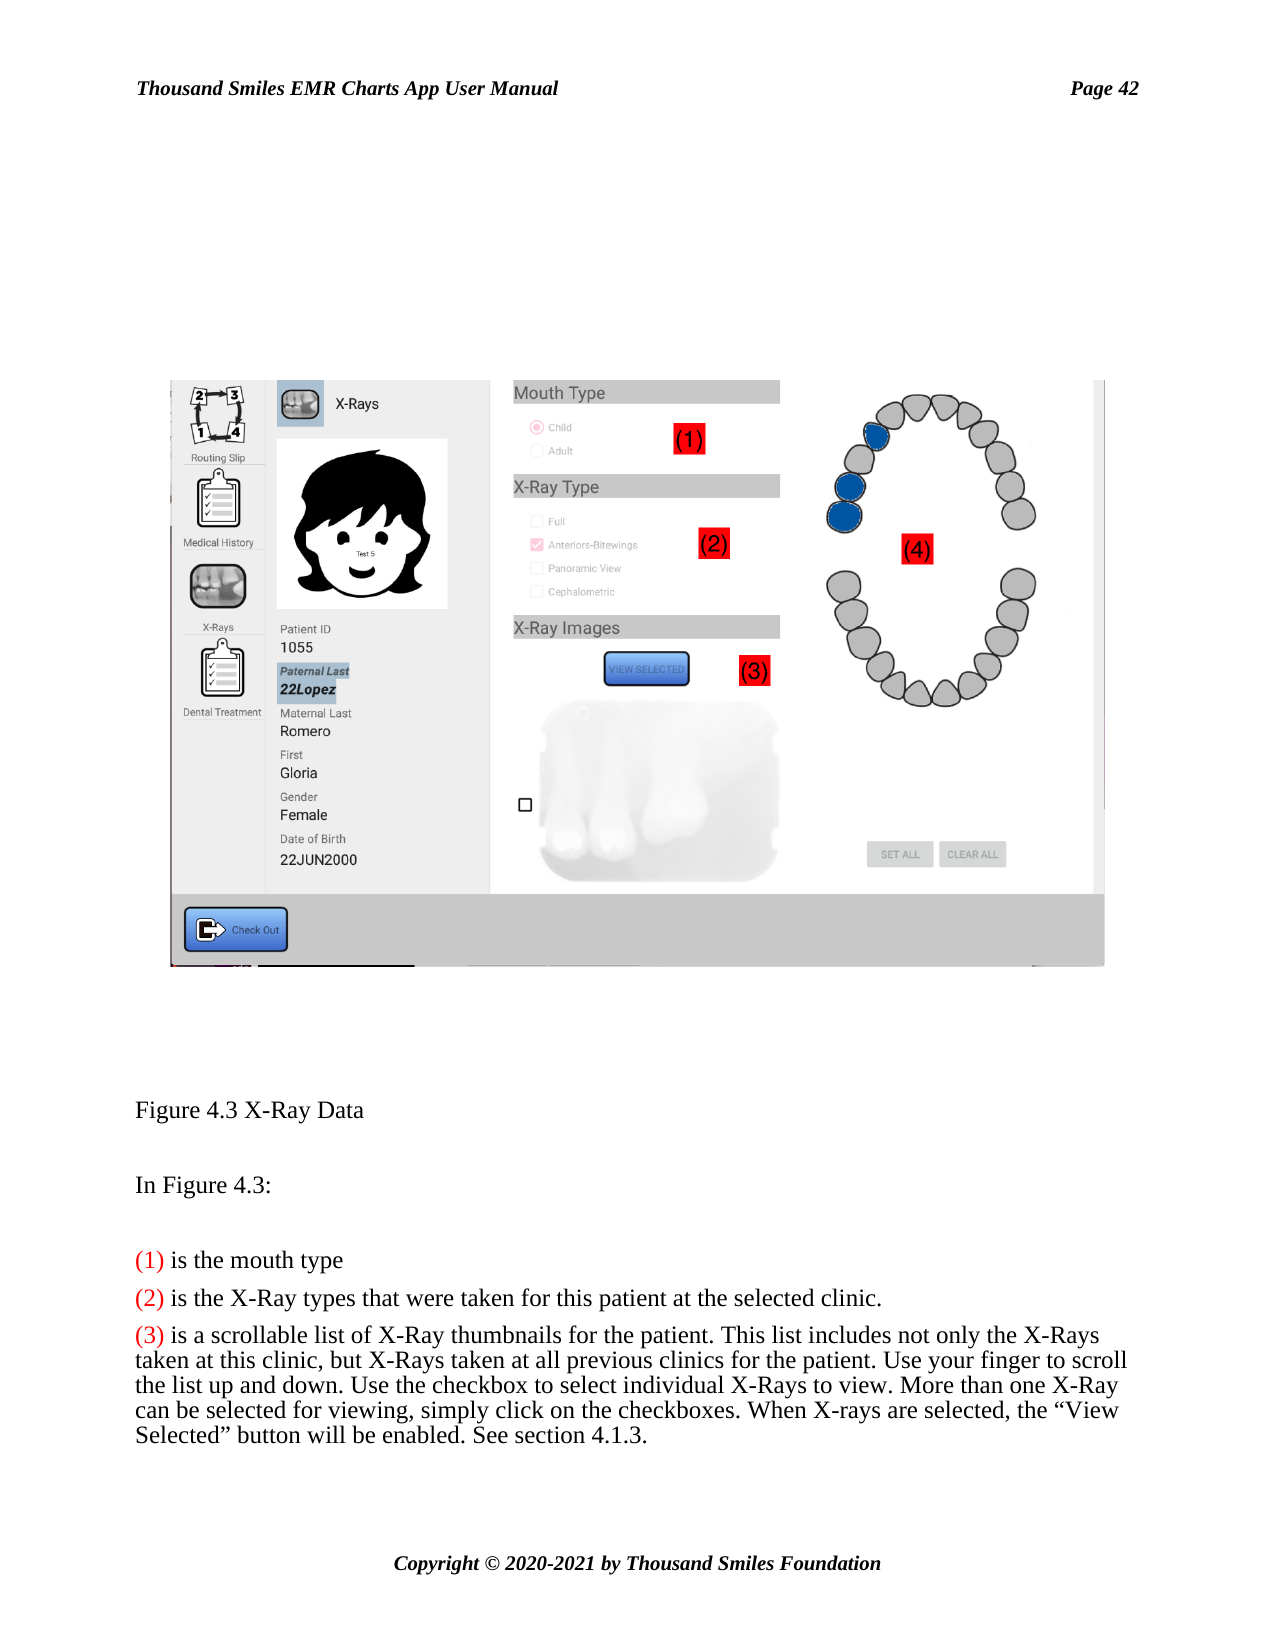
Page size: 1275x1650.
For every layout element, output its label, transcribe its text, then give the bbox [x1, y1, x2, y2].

text Figure 4.3 X-Ray Data [135, 1099, 1140, 1124]
text (1) is the mouth type [135, 1249, 1140, 1274]
text (3) is a scrollable list of X-Ray thumbnails for the patient. This list includes not only the X-Rays taken at this clinic, but X-Rays taken at all previous clinics for the patient. Use your finger to scroll the list up and down. Use the checkbox to select individual X-Rays to view. More than one X-Ray can be selected for viewing, simply click on the checkboxes. When X-rays are selected, the “View Selected” button will be enabled. See section 4.1.3. [135, 1324, 1140, 1449]
text (2) is the X-Ray types that were taken for this patient at the selected clinic. [135, 1286, 1140, 1311]
picture [170, 380, 1105, 967]
text In Figure 4.3: [135, 1174, 1140, 1199]
